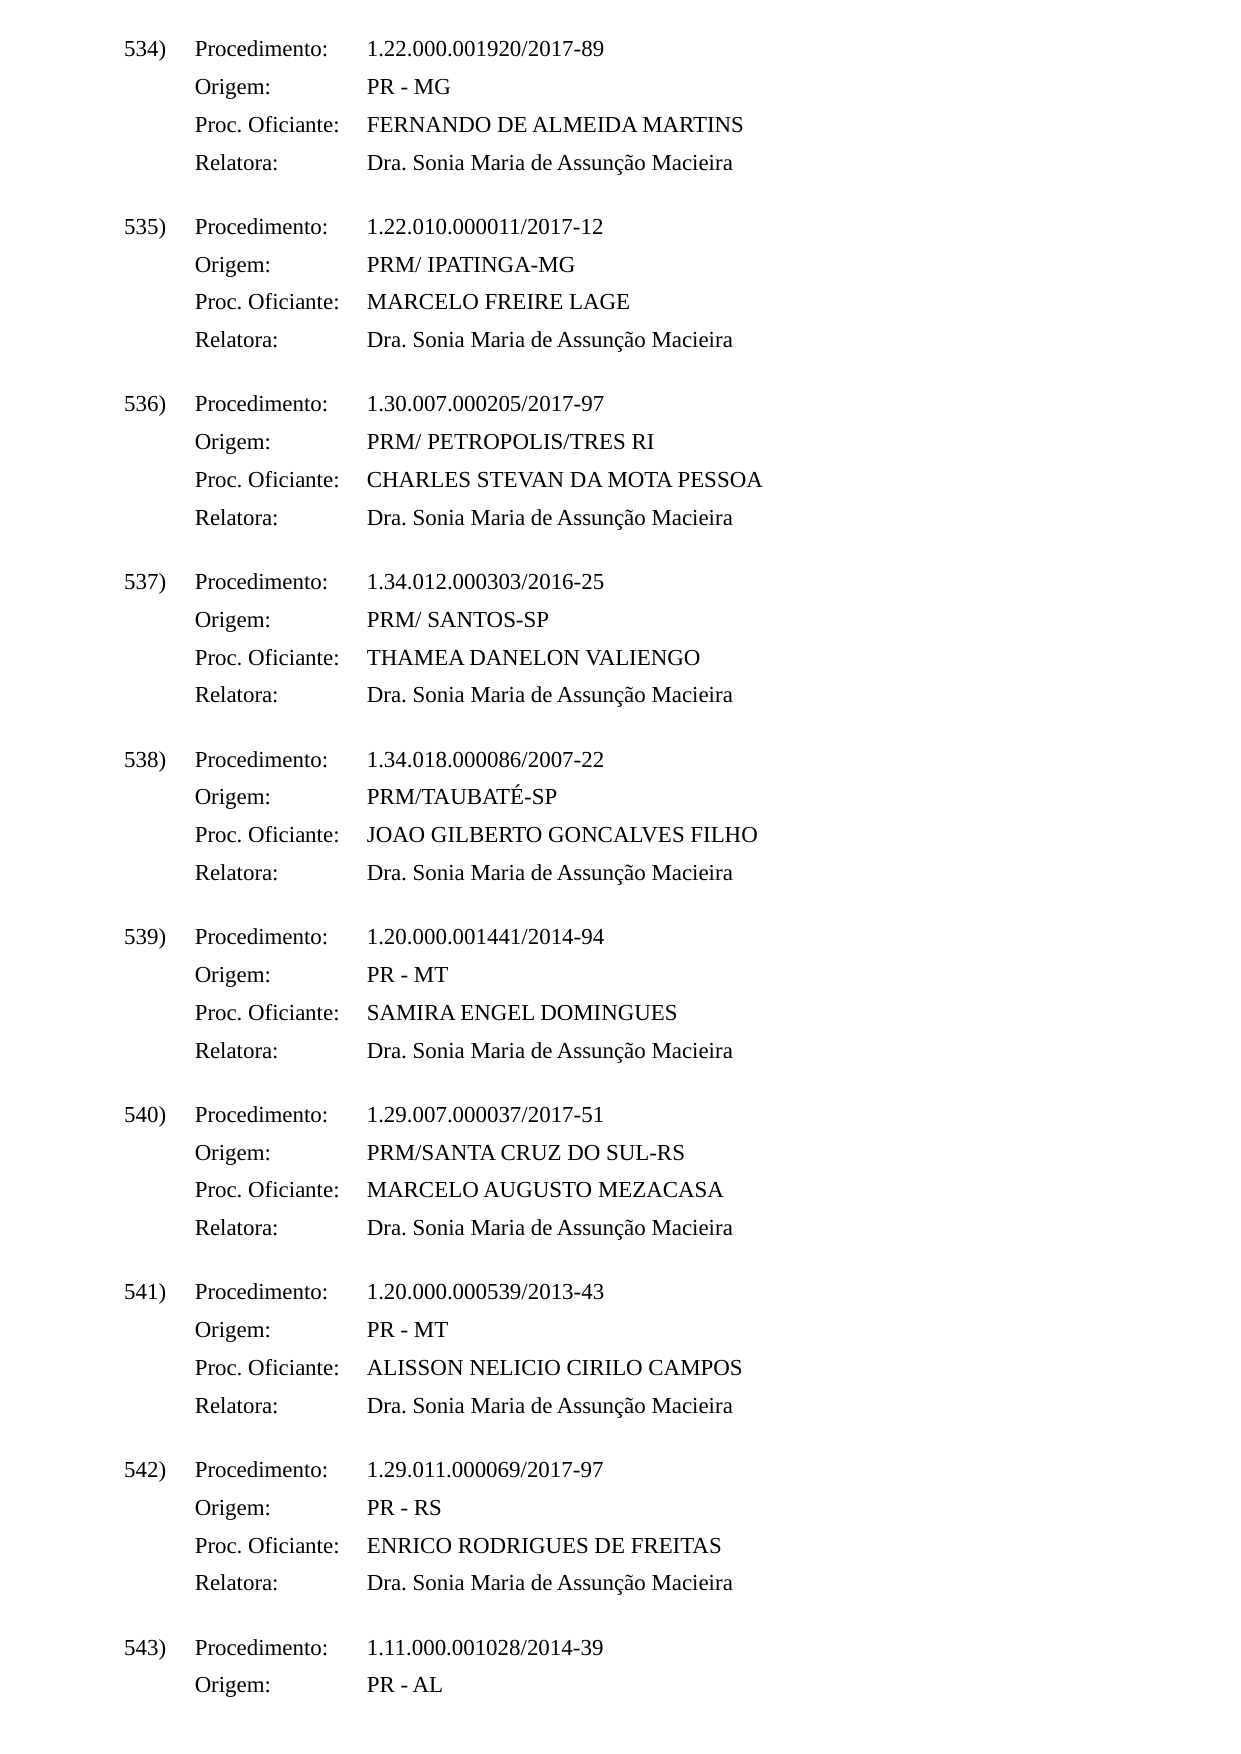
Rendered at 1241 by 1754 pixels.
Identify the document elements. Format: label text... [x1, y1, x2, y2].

table_cell [118, 600, 189, 638]
table_header 1.20.000.001441/2014-94 [361, 918, 1122, 955]
table_header Procedimento: [189, 30, 361, 67]
table_cell [118, 460, 189, 498]
table_cell [118, 1311, 189, 1348]
table_cell [118, 816, 189, 853]
table_cell [118, 676, 189, 713]
table_cell PRM/ SANTOS-SP [361, 600, 1122, 638]
table_cell [118, 143, 189, 181]
table_cell Relatora: [189, 498, 361, 536]
table_cell Origem: [189, 600, 361, 638]
table_cell ALISSON NELICIO CIRILO CAMPOS [361, 1348, 1122, 1386]
table_header 1.29.007.000037/2017-51 [361, 1095, 1122, 1133]
table_cell Origem: [189, 423, 361, 460]
table_header 1.29.011.000069/2017-97 [361, 1450, 1122, 1488]
table_cell [118, 245, 189, 283]
table_cell Dra. Sonia Maria de Assunção Macieira [361, 143, 1122, 181]
table_cell Dra. Sonia Maria de Assunção Macieira [361, 1564, 1122, 1602]
table_cell Dra. Sonia Maria de Assunção Macieira [361, 1209, 1122, 1246]
table_cell [118, 853, 189, 891]
table_cell Dra. Sonia Maria de Assunção Macieira [361, 498, 1122, 536]
table_cell SAMIRA ENGEL DOMINGUES [361, 993, 1122, 1031]
table_header 539) [118, 918, 189, 955]
table_header 1.34.018.000086/2007-22 [361, 740, 1122, 778]
table_header 536) [118, 385, 189, 422]
table_cell Origem: [189, 955, 361, 993]
table_cell FERNANDO DE ALMEIDA MARTINS [361, 105, 1122, 143]
table_cell [118, 321, 189, 358]
table_cell Proc. Oficiante: [189, 105, 361, 143]
table_header 538) [118, 740, 189, 778]
table_header 543) [118, 1628, 189, 1666]
table_cell PR - MG [361, 67, 1122, 105]
table_cell Relatora: [189, 321, 361, 358]
table_cell Proc. Oficiante: [189, 1171, 361, 1208]
table_cell MARCELO AUGUSTO MEZACASA [361, 1171, 1122, 1208]
table_header Procedimento: [189, 1095, 361, 1133]
table_cell [118, 778, 189, 816]
table_cell Proc. Oficiante: [189, 993, 361, 1031]
table_cell Relatora: [189, 1031, 361, 1069]
table_header Procedimento: [189, 1628, 361, 1666]
table_cell [118, 1666, 189, 1703]
table_cell Proc. Oficiante: [189, 816, 361, 853]
table_header Procedimento: [189, 918, 361, 955]
table_cell [118, 638, 189, 676]
table_cell Proc. Oficiante: [189, 1526, 361, 1564]
table_header 1.20.000.000539/2013-43 [361, 1273, 1122, 1311]
table_cell CHARLES STEVAN DA MOTA PESSOA [361, 460, 1122, 498]
table_cell Relatora: [189, 1564, 361, 1602]
table_cell Relatora: [189, 853, 361, 891]
table_cell [118, 955, 189, 993]
table_cell Dra. Sonia Maria de Assunção Macieira [361, 853, 1122, 891]
table_cell Dra. Sonia Maria de Assunção Macieira [361, 1386, 1122, 1424]
table_header Procedimento: [189, 562, 361, 600]
table_cell PR - MT [361, 1311, 1122, 1348]
table_header 1.30.007.000205/2017-97 [361, 385, 1122, 422]
table_cell [118, 1488, 189, 1526]
table_cell PRM/SANTA CRUZ DO SUL-RS [361, 1133, 1122, 1171]
table_cell [118, 105, 189, 143]
table_cell Relatora: [189, 1386, 361, 1424]
table_cell THAMEA DANELON VALIENGO [361, 638, 1122, 676]
table_cell Relatora: [189, 1209, 361, 1246]
table_cell [118, 1209, 189, 1246]
table_cell [118, 1526, 189, 1564]
table_cell Relatora: [189, 676, 361, 713]
table_header 542) [118, 1450, 189, 1488]
table_header Procedimento: [189, 740, 361, 778]
table_cell [118, 498, 189, 536]
table_cell [118, 1564, 189, 1602]
table_header 534) [118, 30, 189, 67]
table_cell Proc. Oficiante: [189, 283, 361, 321]
table_cell [118, 1348, 189, 1386]
table_cell [118, 1386, 189, 1424]
table_cell Relatora: [189, 143, 361, 181]
table_cell Origem: [189, 1133, 361, 1171]
table_cell Proc. Oficiante: [189, 638, 361, 676]
table_cell JOAO GILBERTO GONCALVES FILHO [361, 816, 1122, 853]
table_header 535) [118, 207, 189, 245]
table_header 540) [118, 1095, 189, 1133]
table_cell PRM/ PETROPOLIS/TRES RI [361, 423, 1122, 460]
table_cell Dra. Sonia Maria de Assunção Macieira [361, 676, 1122, 713]
table_cell [118, 993, 189, 1031]
table_cell PR - AL [361, 1666, 1122, 1703]
table_cell PRM/ IPATINGA-MG [361, 245, 1122, 283]
table_cell Origem: [189, 1666, 361, 1703]
table_cell Proc. Oficiante: [189, 1348, 361, 1386]
table_header 537) [118, 562, 189, 600]
table_cell [118, 67, 189, 105]
table_cell PRM/TAUBATÉ-SP [361, 778, 1122, 816]
table_cell Origem: [189, 778, 361, 816]
table_cell MARCELO FREIRE LAGE [361, 283, 1122, 321]
table_cell Origem: [189, 1311, 361, 1348]
table_cell [118, 283, 189, 321]
table_header 1.11.000.001028/2014-39 [361, 1628, 1122, 1666]
table_cell PR - RS [361, 1488, 1122, 1526]
table_cell [118, 423, 189, 460]
table_cell Proc. Oficiante: [189, 460, 361, 498]
table_cell [118, 1031, 189, 1069]
table_header 1.22.000.001920/2017-89 [361, 30, 1122, 67]
table_cell Origem: [189, 1488, 361, 1526]
table_cell Dra. Sonia Maria de Assunção Macieira [361, 1031, 1122, 1069]
table_header Procedimento: [189, 207, 361, 245]
table_header 541) [118, 1273, 189, 1311]
table_header 1.34.012.000303/2016-25 [361, 562, 1122, 600]
table_cell Dra. Sonia Maria de Assunção Macieira [361, 321, 1122, 358]
table_header 1.22.010.000011/2017-12 [361, 207, 1122, 245]
table_cell PR - MT [361, 955, 1122, 993]
table_cell ENRICO RODRIGUES DE FREITAS [361, 1526, 1122, 1564]
table_header Procedimento: [189, 385, 361, 422]
table_cell Origem: [189, 67, 361, 105]
table_cell [118, 1171, 189, 1208]
table_cell [118, 1133, 189, 1171]
table_header Procedimento: [189, 1450, 361, 1488]
table_header Procedimento: [189, 1273, 361, 1311]
table_cell Origem: [189, 245, 361, 283]
